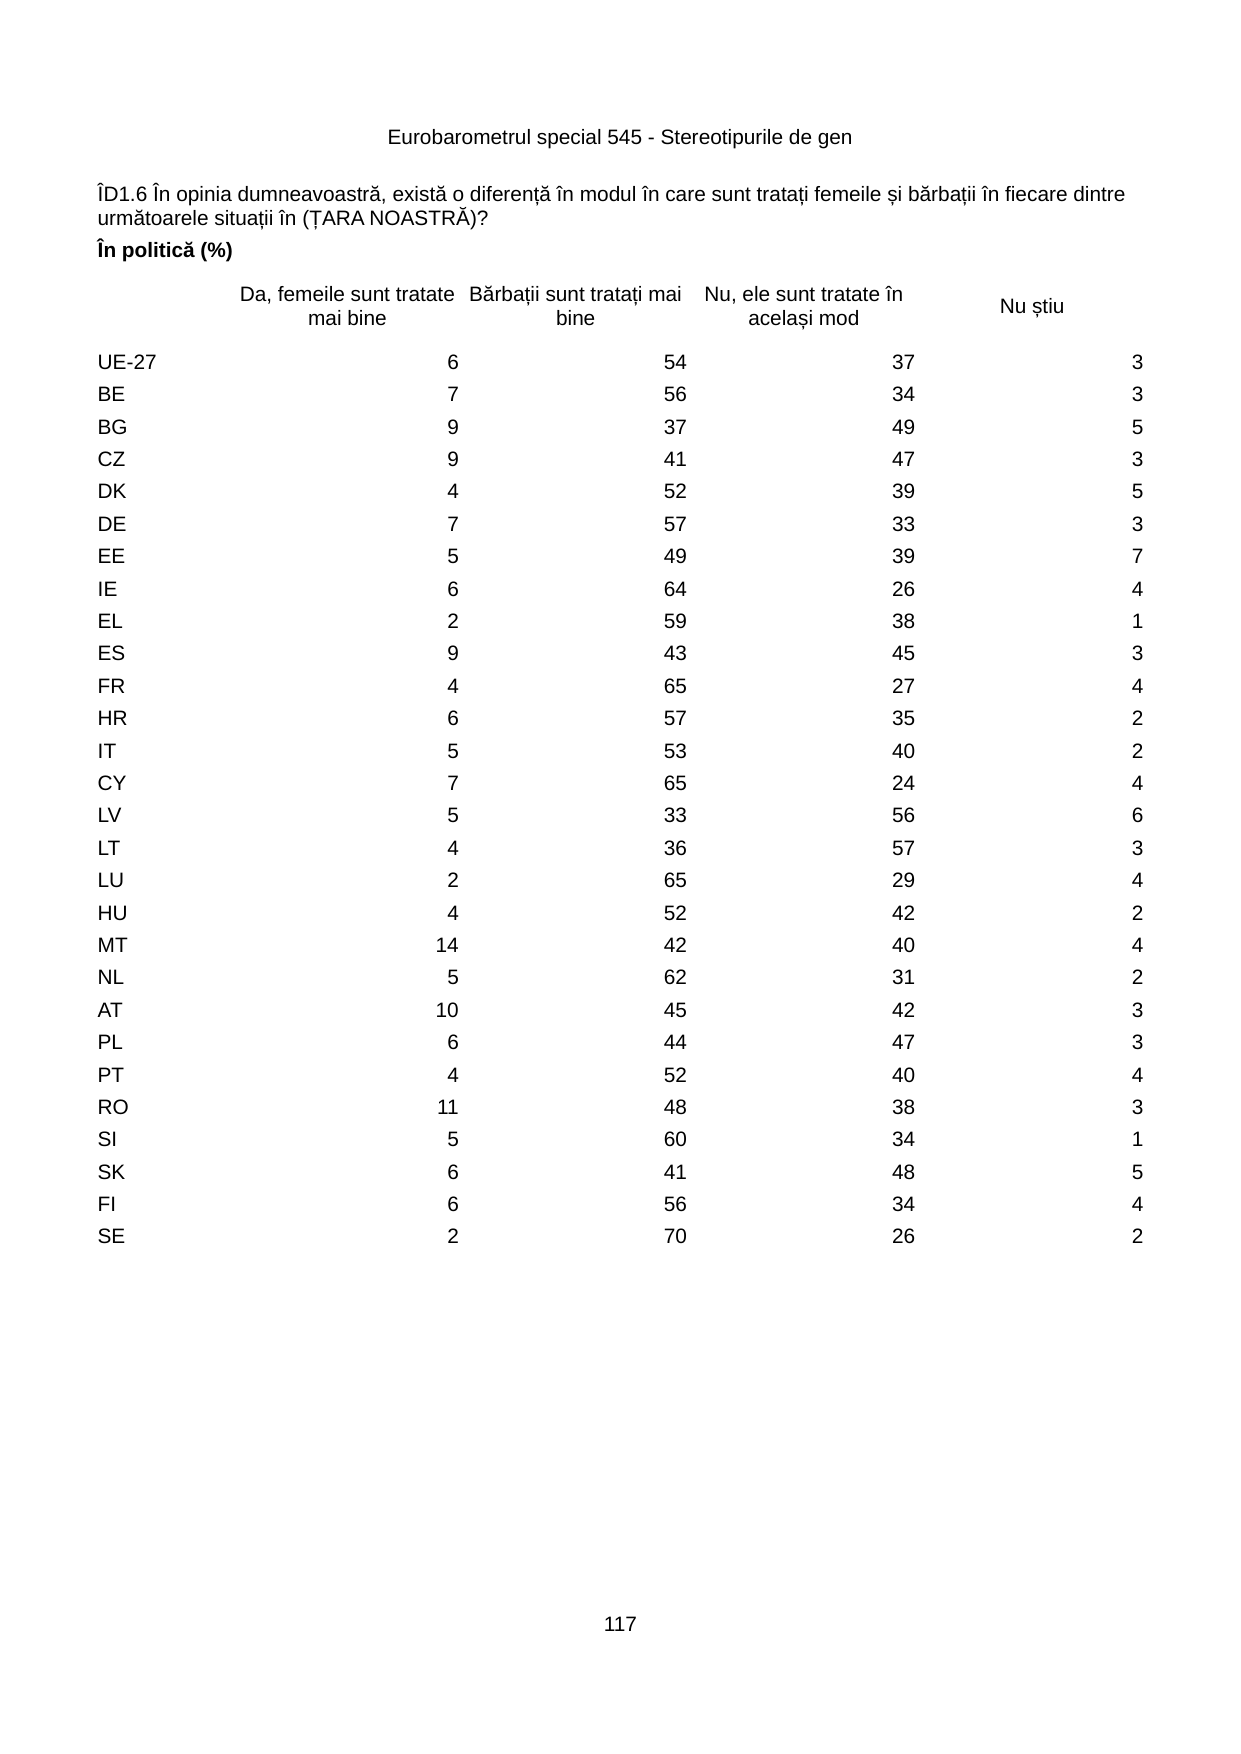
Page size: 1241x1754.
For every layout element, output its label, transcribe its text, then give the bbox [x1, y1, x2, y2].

table_cell PL [95, 1026, 233, 1058]
table_cell 40 [690, 929, 918, 961]
table_cell 36 [461, 831, 689, 864]
table_cell 26 [690, 572, 918, 605]
table_cell 42 [690, 896, 918, 929]
table_cell 34 [690, 1188, 918, 1220]
table_cell 2 [918, 734, 1146, 767]
table_cell 65 [461, 864, 689, 896]
table_cell DK [95, 475, 233, 507]
table_cell SE [95, 1220, 233, 1253]
table_cell În politică (%) [95, 234, 1146, 266]
table_cell 24 [690, 767, 918, 799]
table_cell 48 [461, 1091, 689, 1123]
table_cell 34 [690, 378, 918, 410]
table_cell 42 [461, 929, 689, 961]
table_cell 54 [461, 346, 689, 378]
table_cell EE [95, 540, 233, 572]
table_cell 52 [461, 475, 689, 507]
table_cell CZ [95, 443, 233, 475]
table_cell 33 [690, 508, 918, 540]
table_cell DE [95, 508, 233, 540]
table_cell 4 [233, 896, 461, 929]
table_cell 11 [233, 1091, 461, 1123]
table_cell 6 [233, 346, 461, 378]
table_cell 5 [233, 734, 461, 767]
table_cell HR [95, 702, 233, 734]
table_cell SI [95, 1123, 233, 1155]
table_cell 7 [918, 540, 1146, 572]
table_cell 65 [461, 670, 689, 702]
table_cell 27 [690, 670, 918, 702]
table_cell 47 [690, 443, 918, 475]
table_cell 52 [461, 896, 689, 929]
table_cell 64 [461, 572, 689, 605]
table_cell 4 [233, 1058, 461, 1091]
table_cell 6 [918, 799, 1146, 831]
table_cell 4 [233, 670, 461, 702]
table_cell 49 [461, 540, 689, 572]
table_cell 4 [918, 767, 1146, 799]
table_cell RO [95, 1091, 233, 1123]
table_cell 9 [233, 410, 461, 443]
table_cell 4 [918, 1188, 1146, 1220]
table_cell 3 [918, 508, 1146, 540]
table_cell CY [95, 767, 233, 799]
table_cell EL [95, 605, 233, 637]
table_cell Bărbații sunt tratați mai bine [461, 266, 689, 346]
table_cell 3 [918, 994, 1146, 1026]
table_cell 57 [461, 702, 689, 734]
table_cell 4 [233, 831, 461, 864]
table_cell 3 [918, 637, 1146, 669]
table_cell 6 [233, 1026, 461, 1058]
table_cell 39 [690, 475, 918, 507]
table_cell 53 [461, 734, 689, 767]
table_cell 2 [918, 1220, 1146, 1253]
table_cell 9 [233, 637, 461, 669]
table_cell 65 [461, 767, 689, 799]
table_cell 38 [690, 605, 918, 637]
table_cell 48 [690, 1155, 918, 1188]
table_cell 45 [461, 994, 689, 1026]
table_cell 37 [690, 346, 918, 378]
table_cell MT [95, 929, 233, 961]
table_cell 49 [690, 410, 918, 443]
table_cell 57 [690, 831, 918, 864]
table_cell 6 [233, 1155, 461, 1188]
table_cell HU [95, 896, 233, 929]
table_cell 40 [690, 734, 918, 767]
table_cell 3 [918, 831, 1146, 864]
table_cell 6 [233, 702, 461, 734]
table_cell 3 [918, 443, 1146, 475]
table_cell 31 [690, 961, 918, 993]
table_cell 4 [918, 670, 1146, 702]
table_cell 60 [461, 1123, 689, 1155]
table_cell LU [95, 864, 233, 896]
table_cell 6 [233, 1188, 461, 1220]
table_cell UE-27 [95, 346, 233, 378]
table_cell 1 [918, 605, 1146, 637]
table_cell 47 [690, 1026, 918, 1058]
table_cell 37 [461, 410, 689, 443]
table_cell 5 [233, 961, 461, 993]
table_cell BE [95, 378, 233, 410]
table_cell 56 [690, 799, 918, 831]
table_cell 7 [233, 767, 461, 799]
table_cell 29 [690, 864, 918, 896]
table_cell 5 [918, 475, 1146, 507]
table_cell 62 [461, 961, 689, 993]
table_cell 5 [918, 410, 1146, 443]
table_cell 4 [918, 1058, 1146, 1091]
table_cell 59 [461, 605, 689, 637]
table_cell 3 [918, 346, 1146, 378]
table_cell Nu, ele sunt tratate în același mod [690, 266, 918, 346]
table_cell 5 [233, 799, 461, 831]
table_cell ES [95, 637, 233, 669]
table_cell 56 [461, 1188, 689, 1220]
table_cell 39 [690, 540, 918, 572]
table_cell 43 [461, 637, 689, 669]
table_cell 4 [233, 475, 461, 507]
table_cell 9 [233, 443, 461, 475]
table_cell SK [95, 1155, 233, 1188]
table_cell 44 [461, 1026, 689, 1058]
table_cell 41 [461, 1155, 689, 1188]
table_cell 4 [918, 864, 1146, 896]
table_cell 33 [461, 799, 689, 831]
table_cell 34 [690, 1123, 918, 1155]
table_cell 56 [461, 378, 689, 410]
table_cell 2 [918, 702, 1146, 734]
table_header ÎD1.6 În opinia dumneavoastră, există o diferență în modul în care sunt tratați femeile și bărbații în fiecare dintre următoarele situații în (ȚARA NOASTRĂ)? [95, 178, 1146, 234]
table_cell 38 [690, 1091, 918, 1123]
table_cell 57 [461, 508, 689, 540]
table_cell 2 [233, 1220, 461, 1253]
table_cell 4 [918, 572, 1146, 605]
table_cell 40 [690, 1058, 918, 1091]
table_cell 42 [690, 994, 918, 1026]
table_cell PT [95, 1058, 233, 1091]
table_cell 5 [233, 1123, 461, 1155]
table_cell BG [95, 410, 233, 443]
table_cell Nu știu [918, 266, 1146, 346]
table_cell 3 [918, 1091, 1146, 1123]
table_cell 1 [918, 1123, 1146, 1155]
table_cell 41 [461, 443, 689, 475]
table_cell 26 [690, 1220, 918, 1253]
table_cell 14 [233, 929, 461, 961]
table_cell 45 [690, 637, 918, 669]
table_cell AT [95, 994, 233, 1026]
table_cell LT [95, 831, 233, 864]
table_cell FI [95, 1188, 233, 1220]
table_cell 5 [233, 540, 461, 572]
table_cell 6 [233, 572, 461, 605]
table_cell 35 [690, 702, 918, 734]
table_cell 7 [233, 508, 461, 540]
table_cell 2 [918, 961, 1146, 993]
table_cell IE [95, 572, 233, 605]
table_cell 70 [461, 1220, 689, 1253]
table_cell FR [95, 670, 233, 702]
table_cell 10 [233, 994, 461, 1026]
table_cell 2 [233, 864, 461, 896]
table_cell 4 [918, 929, 1146, 961]
table_cell 5 [918, 1155, 1146, 1188]
table_cell IT [95, 734, 233, 767]
table_cell 52 [461, 1058, 689, 1091]
table_cell LV [95, 799, 233, 831]
table_cell 2 [918, 896, 1146, 929]
table_cell [95, 266, 233, 346]
table_cell Da, femeile sunt tratate mai bine [233, 266, 461, 346]
table_cell 2 [233, 605, 461, 637]
table_cell 3 [918, 378, 1146, 410]
table_cell 3 [918, 1026, 1146, 1058]
table_cell 7 [233, 378, 461, 410]
table_cell NL [95, 961, 233, 993]
